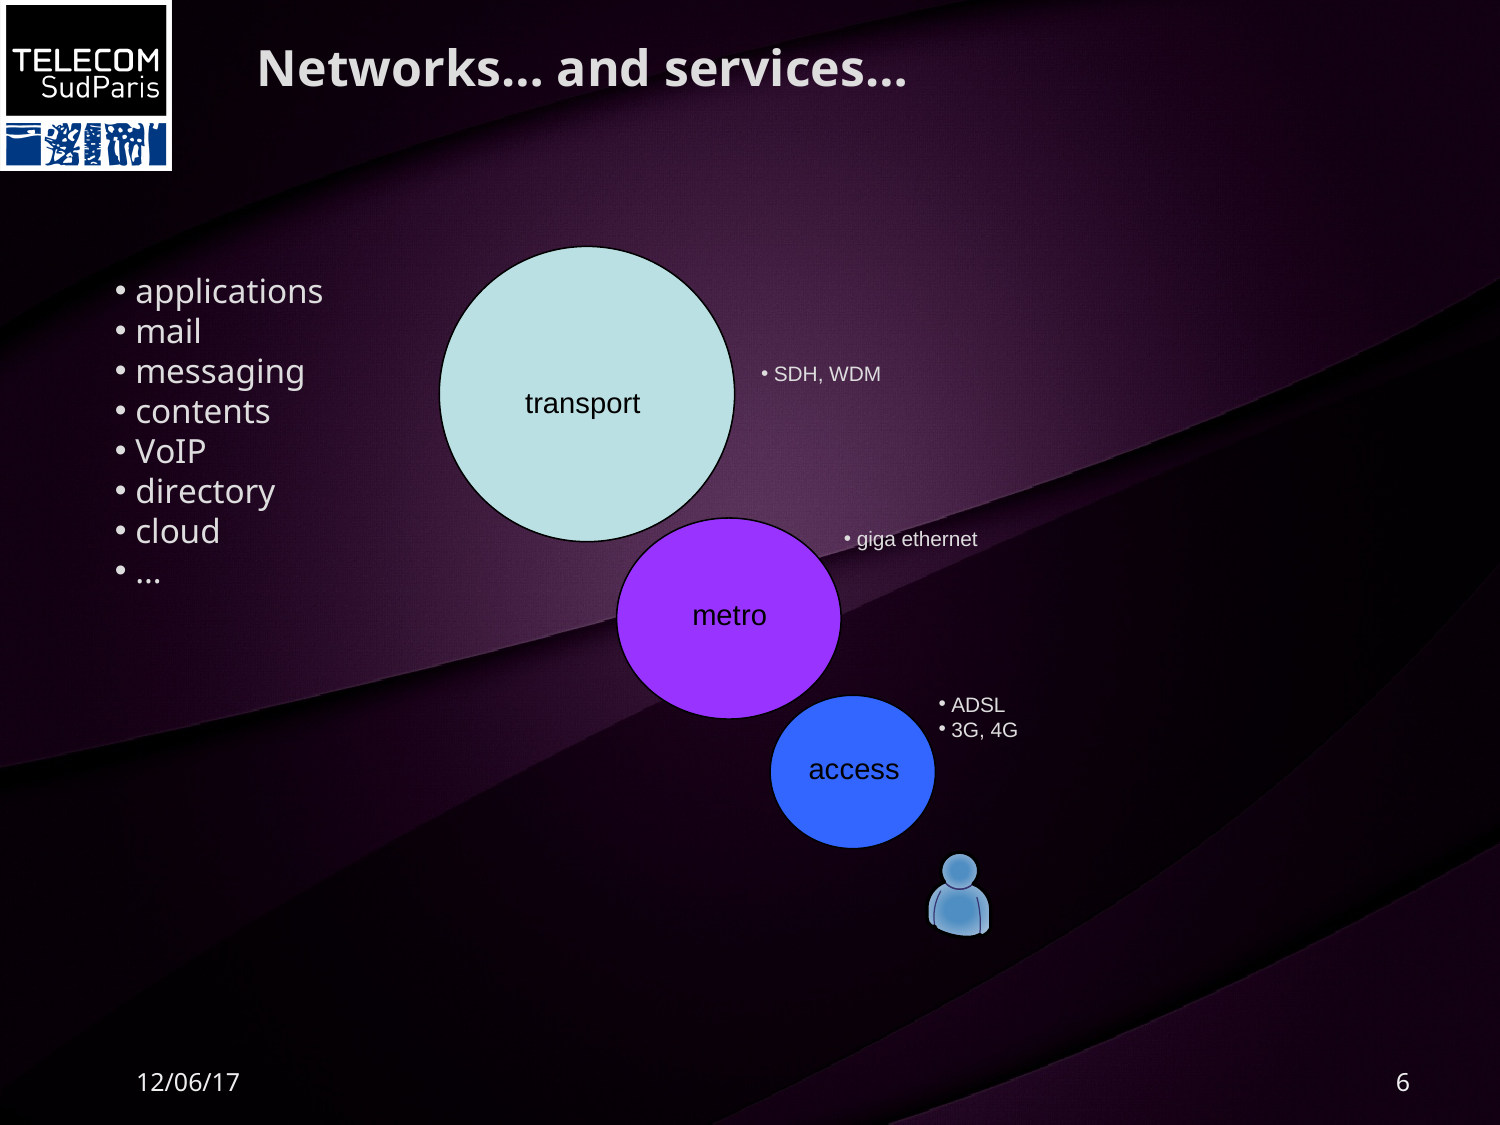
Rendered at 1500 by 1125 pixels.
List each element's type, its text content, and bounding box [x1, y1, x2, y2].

chart [923, 848, 995, 941]
title Networks… and services… [242, 7, 1436, 126]
text_box [616, 517, 842, 720]
text_box transport [510, 376, 656, 427]
text_box ADSL 3G, 4G [923, 683, 1034, 749]
text_box [770, 695, 936, 849]
picture [0, 0, 1500, 1125]
text_box [439, 246, 735, 542]
text_box access [793, 742, 915, 793]
text_box SDH, WDM [746, 352, 896, 394]
text_box metro [677, 589, 783, 640]
text_box giga ethernet [829, 517, 993, 559]
text_box applications mail messaging contents VoIP directory cloud … [100, 262, 339, 598]
